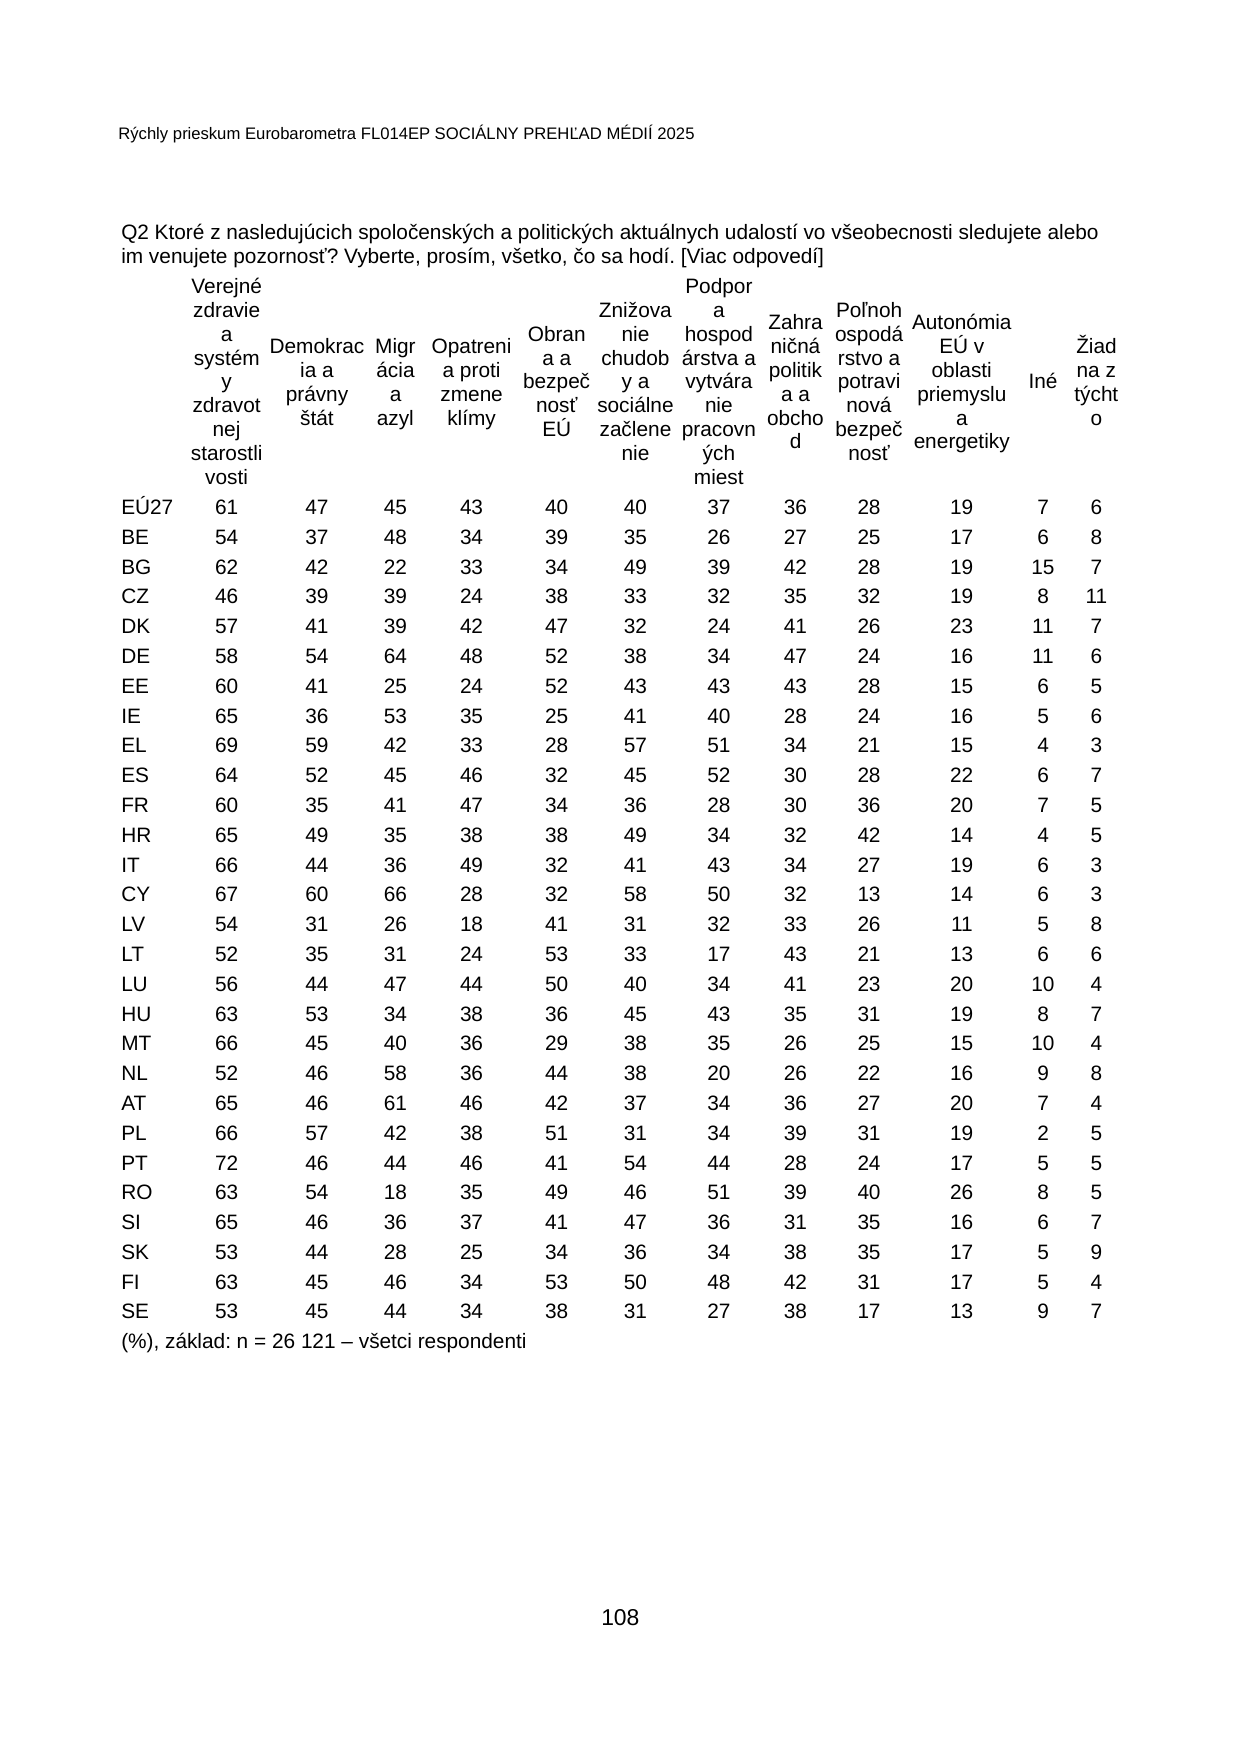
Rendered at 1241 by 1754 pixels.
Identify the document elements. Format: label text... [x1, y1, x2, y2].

table_cell 38 [423, 820, 520, 849]
table_cell 26 [907, 1177, 1016, 1207]
table_cell 46 [423, 760, 520, 790]
table_cell 53 [266, 999, 368, 1028]
table_cell 28 [830, 492, 907, 522]
table_cell 53 [187, 1296, 266, 1326]
table_cell 41 [266, 611, 368, 641]
table_cell 32 [830, 581, 907, 611]
table_cell 19 [907, 850, 1016, 879]
table_cell 34 [520, 790, 593, 820]
table_cell 40 [520, 492, 593, 522]
table_cell 26 [830, 611, 907, 641]
table_cell 45 [368, 492, 423, 522]
table_cell 24 [830, 641, 907, 671]
table_cell SK [118, 1237, 187, 1267]
table_cell 19 [907, 1118, 1016, 1147]
table_cell 64 [187, 760, 266, 790]
table_cell 28 [830, 552, 907, 581]
table_cell MT [118, 1028, 187, 1058]
table_cell 22 [830, 1058, 907, 1088]
table_cell 16 [907, 1207, 1016, 1237]
table_cell 39 [266, 581, 368, 611]
table_cell Znižovanie chudoby a sociálne začlenenie [593, 271, 677, 492]
table_cell EE [118, 671, 187, 701]
table_cell 39 [368, 611, 423, 641]
table_cell 65 [187, 1088, 266, 1118]
table_cell 7 [1070, 1207, 1123, 1237]
table_cell 52 [520, 641, 593, 671]
table_cell 35 [760, 999, 830, 1028]
table_cell 33 [760, 909, 830, 939]
table_cell LT [118, 939, 187, 969]
table_cell 9 [1016, 1296, 1069, 1326]
table_cell 6 [1070, 939, 1123, 969]
table_cell 28 [830, 671, 907, 701]
table_cell 54 [266, 641, 368, 671]
table_cell 4 [1016, 730, 1069, 760]
table_cell CY [118, 879, 187, 909]
table_cell 41 [520, 1207, 593, 1237]
table_cell 52 [677, 760, 760, 790]
table_cell 8 [1016, 1177, 1069, 1207]
table_cell DE [118, 641, 187, 671]
table_cell LV [118, 909, 187, 939]
table_cell 25 [368, 671, 423, 701]
table_cell 13 [907, 1296, 1016, 1326]
table_cell 25 [520, 701, 593, 730]
table_cell 46 [266, 1148, 368, 1177]
table_cell ES [118, 760, 187, 790]
table_cell Demokracia a právny štát [266, 271, 368, 492]
table_cell 24 [677, 611, 760, 641]
table_cell 38 [593, 1028, 677, 1058]
table_cell 8 [1016, 999, 1069, 1028]
table_cell 20 [907, 1088, 1016, 1118]
table_cell 14 [907, 879, 1016, 909]
table_cell 22 [907, 760, 1016, 790]
table_cell 20 [907, 790, 1016, 820]
table_cell 47 [423, 790, 520, 820]
table_cell 43 [593, 671, 677, 701]
table_cell 27 [830, 1088, 907, 1118]
table_cell 8 [1016, 581, 1069, 611]
table_cell 47 [266, 492, 368, 522]
table_cell 31 [760, 1207, 830, 1237]
table_cell 47 [593, 1207, 677, 1237]
table_cell 41 [368, 790, 423, 820]
table_cell 24 [423, 671, 520, 701]
table_cell 39 [677, 552, 760, 581]
table_cell 3 [1070, 879, 1123, 909]
table_cell 28 [760, 1148, 830, 1177]
table_cell 5 [1016, 1267, 1069, 1296]
table_cell [118, 271, 187, 492]
table_cell 49 [593, 552, 677, 581]
table_cell 29 [520, 1028, 593, 1058]
table_cell Iné [1016, 271, 1069, 492]
table_cell 36 [593, 790, 677, 820]
table_cell 11 [1070, 581, 1123, 611]
table_cell 43 [677, 850, 760, 879]
table_cell 41 [760, 611, 830, 641]
table_cell NL [118, 1058, 187, 1088]
table_cell 31 [593, 909, 677, 939]
table_cell 24 [830, 1148, 907, 1177]
table_cell 6 [1016, 671, 1069, 701]
table_cell 58 [593, 879, 677, 909]
table_cell 31 [593, 1296, 677, 1326]
table_cell 7 [1016, 790, 1069, 820]
table_cell 32 [520, 879, 593, 909]
table_cell 42 [830, 820, 907, 849]
table_cell Migrácia a azyl [368, 271, 423, 492]
table_cell 45 [368, 760, 423, 790]
table_cell 7 [1070, 552, 1123, 581]
table_cell 48 [368, 522, 423, 552]
table_cell 34 [423, 1296, 520, 1326]
table_cell EÚ27 [118, 492, 187, 522]
table_cell 34 [760, 730, 830, 760]
table_cell 52 [187, 1058, 266, 1088]
table_cell 2 [1016, 1118, 1069, 1147]
table_cell 7 [1016, 1088, 1069, 1118]
table_cell 36 [593, 1237, 677, 1267]
table_cell 28 [677, 790, 760, 820]
table_cell 63 [187, 999, 266, 1028]
table_cell 31 [830, 1267, 907, 1296]
table_cell 42 [760, 552, 830, 581]
table_cell 46 [266, 1088, 368, 1118]
table_cell 7 [1016, 492, 1069, 522]
table_cell 60 [187, 671, 266, 701]
table_cell 6 [1070, 492, 1123, 522]
table_cell 51 [520, 1118, 593, 1147]
table_cell 66 [187, 1118, 266, 1147]
table_cell 21 [830, 939, 907, 969]
table_cell 57 [187, 611, 266, 641]
table_cell 42 [368, 1118, 423, 1147]
table_cell 46 [368, 1267, 423, 1296]
table_cell 25 [423, 1237, 520, 1267]
table_cell 6 [1016, 850, 1069, 879]
table_cell 24 [423, 939, 520, 969]
table_cell 17 [907, 522, 1016, 552]
table_cell 39 [368, 581, 423, 611]
table_cell 54 [187, 909, 266, 939]
table_cell 39 [760, 1118, 830, 1147]
table_cell 5 [1070, 1148, 1123, 1177]
table_cell 35 [266, 939, 368, 969]
table_cell 19 [907, 999, 1016, 1028]
table_cell 53 [520, 939, 593, 969]
table_cell 20 [907, 969, 1016, 998]
table_cell 41 [593, 701, 677, 730]
table_cell 23 [907, 611, 1016, 641]
table_cell 27 [830, 850, 907, 879]
table_cell 42 [760, 1267, 830, 1296]
table_cell 46 [423, 1088, 520, 1118]
table_cell 38 [593, 1058, 677, 1088]
table_cell 3 [1070, 850, 1123, 879]
table_cell 58 [187, 641, 266, 671]
table_cell 44 [520, 1058, 593, 1088]
table_cell 16 [907, 1058, 1016, 1088]
table_cell 32 [520, 760, 593, 790]
table_cell 34 [677, 1088, 760, 1118]
table_cell 53 [520, 1267, 593, 1296]
table_cell 69 [187, 730, 266, 760]
table_cell 23 [830, 969, 907, 998]
table_cell PL [118, 1118, 187, 1147]
table_cell 38 [520, 820, 593, 849]
table_cell 28 [830, 760, 907, 790]
table_cell 33 [593, 939, 677, 969]
table_cell 6 [1016, 760, 1069, 790]
table_cell 18 [368, 1177, 423, 1207]
table_cell 33 [593, 581, 677, 611]
table_cell 66 [187, 850, 266, 879]
table_cell 35 [677, 1028, 760, 1058]
table_cell 59 [266, 730, 368, 760]
table_cell 35 [593, 522, 677, 552]
table_cell 7 [1070, 1296, 1123, 1326]
table_cell 41 [520, 909, 593, 939]
table_cell 21 [830, 730, 907, 760]
table_cell 50 [677, 879, 760, 909]
table_cell 52 [266, 760, 368, 790]
table_cell 46 [187, 581, 266, 611]
table_cell 40 [593, 969, 677, 998]
table_cell Opatrenia proti zmene klímy [423, 271, 520, 492]
table_cell 38 [520, 1296, 593, 1326]
table_cell 5 [1016, 1148, 1069, 1177]
table_cell 35 [423, 701, 520, 730]
table_cell 44 [266, 1237, 368, 1267]
table_cell 44 [266, 850, 368, 879]
table_cell 38 [760, 1237, 830, 1267]
table_cell 4 [1070, 969, 1123, 998]
table_cell 49 [266, 820, 368, 849]
table_cell 6 [1016, 939, 1069, 969]
table_cell 34 [520, 552, 593, 581]
table_cell 39 [760, 1177, 830, 1207]
table_cell 34 [677, 641, 760, 671]
table_cell 36 [423, 1028, 520, 1058]
table_cell 15 [1016, 552, 1069, 581]
table_cell 38 [593, 641, 677, 671]
table_cell 17 [907, 1148, 1016, 1177]
table_cell 36 [520, 999, 593, 1028]
table_cell 26 [368, 909, 423, 939]
table_cell 19 [907, 581, 1016, 611]
table_cell 8 [1070, 909, 1123, 939]
table_cell PT [118, 1148, 187, 1177]
table_cell 60 [266, 879, 368, 909]
table_cell 5 [1070, 671, 1123, 701]
table_cell BG [118, 552, 187, 581]
table_cell 61 [187, 492, 266, 522]
table_cell 5 [1070, 1118, 1123, 1147]
table_cell 35 [368, 820, 423, 849]
table_cell 67 [187, 879, 266, 909]
table_cell 17 [907, 1267, 1016, 1296]
table_cell Poľnohospodárstvo a potravinová bezpečnosť [830, 271, 907, 492]
table_cell 8 [1070, 522, 1123, 552]
table_cell 5 [1070, 820, 1123, 849]
table_cell 17 [677, 939, 760, 969]
table_cell 30 [760, 760, 830, 790]
table_cell 24 [423, 581, 520, 611]
table_cell 38 [423, 1118, 520, 1147]
table_cell 28 [760, 701, 830, 730]
table_cell 58 [368, 1058, 423, 1088]
table_cell 34 [760, 850, 830, 879]
table_cell 6 [1070, 641, 1123, 671]
table_cell 24 [830, 701, 907, 730]
table_cell 32 [677, 581, 760, 611]
table_cell 44 [266, 969, 368, 998]
table_cell 36 [368, 1207, 423, 1237]
table_cell 72 [187, 1148, 266, 1177]
table_cell 4 [1016, 820, 1069, 849]
table_cell 52 [187, 939, 266, 969]
table_cell 50 [593, 1267, 677, 1296]
table_cell 41 [266, 671, 368, 701]
table_cell 36 [677, 1207, 760, 1237]
table_cell 16 [907, 701, 1016, 730]
table_cell 46 [423, 1148, 520, 1177]
table_cell 36 [423, 1058, 520, 1088]
table_cell 32 [593, 611, 677, 641]
table_cell 32 [520, 850, 593, 879]
table_cell 47 [760, 641, 830, 671]
table_cell 16 [907, 641, 1016, 671]
table_cell 28 [423, 879, 520, 909]
table_cell 56 [187, 969, 266, 998]
table_cell 32 [677, 909, 760, 939]
table_cell 43 [423, 492, 520, 522]
table_cell RO [118, 1177, 187, 1207]
table_cell 34 [677, 1118, 760, 1147]
table_cell 52 [520, 671, 593, 701]
table_cell 65 [187, 701, 266, 730]
table_cell 34 [520, 1237, 593, 1267]
table_cell 4 [1070, 1028, 1123, 1058]
table_cell 46 [593, 1177, 677, 1207]
table_cell Verejné zdravie a systémy zdravotnej starostlivosti [187, 271, 266, 492]
table_cell 5 [1016, 909, 1069, 939]
table_cell 15 [907, 1028, 1016, 1058]
table_cell 11 [1016, 611, 1069, 641]
table_cell SI [118, 1207, 187, 1237]
table_cell 66 [187, 1028, 266, 1058]
table_cell 34 [677, 1237, 760, 1267]
table_cell 44 [368, 1148, 423, 1177]
table_cell 27 [677, 1296, 760, 1326]
table_cell 9 [1070, 1237, 1123, 1267]
table_cell 54 [266, 1177, 368, 1207]
table_cell 6 [1070, 701, 1123, 730]
table_cell 10 [1016, 969, 1069, 998]
table_cell 4 [1070, 1088, 1123, 1118]
table_cell 7 [1070, 999, 1123, 1028]
table_cell 26 [760, 1028, 830, 1058]
table_cell 34 [423, 1267, 520, 1296]
table_cell 28 [368, 1237, 423, 1267]
table_cell 63 [187, 1267, 266, 1296]
table_cell Obrana a bezpečnosť EÚ [520, 271, 593, 492]
table_cell 51 [677, 1177, 760, 1207]
table_cell Autonómia EÚ v oblasti priemyslu a energetiky [907, 271, 1016, 492]
table_cell BE [118, 522, 187, 552]
table_cell 45 [266, 1028, 368, 1058]
table_cell 17 [907, 1237, 1016, 1267]
table_cell HU [118, 999, 187, 1028]
table_cell 42 [423, 611, 520, 641]
table_cell 37 [266, 522, 368, 552]
table_cell 41 [520, 1148, 593, 1177]
table_cell 45 [593, 760, 677, 790]
table_cell 32 [760, 879, 830, 909]
table_cell 5 [1016, 1237, 1069, 1267]
table_cell 45 [266, 1267, 368, 1296]
table_cell 4 [1070, 1267, 1123, 1296]
table_cell 28 [520, 730, 593, 760]
table_cell 40 [368, 1028, 423, 1058]
table_cell 48 [423, 641, 520, 671]
table_cell 15 [907, 730, 1016, 760]
table_cell 40 [830, 1177, 907, 1207]
table_cell 49 [423, 850, 520, 879]
table_cell 46 [266, 1207, 368, 1237]
table_cell 11 [907, 909, 1016, 939]
table_cell 38 [760, 1296, 830, 1326]
table_cell 45 [266, 1296, 368, 1326]
table_cell Žiadna z týchto [1070, 271, 1123, 492]
table_cell 40 [677, 701, 760, 730]
table_cell 6 [1016, 522, 1069, 552]
table_cell 26 [760, 1058, 830, 1088]
table_cell 8 [1070, 1058, 1123, 1088]
table_cell 19 [907, 552, 1016, 581]
table_cell 15 [907, 671, 1016, 701]
table_header Q2 Ktoré z nasledujúcich spoločenských a politických aktuálnych udalostí vo všeobecnosti sledujete alebo im venujete pozornosť? Vyberte, prosím, všetko, čo sa hodí. [Viac odpovedí] [118, 217, 1123, 271]
table_cell 5 [1070, 1177, 1123, 1207]
table_cell 36 [830, 790, 907, 820]
table_cell 35 [266, 790, 368, 820]
table_cell 35 [760, 581, 830, 611]
table_cell 34 [677, 820, 760, 849]
table_cell 37 [677, 492, 760, 522]
table_cell 43 [677, 999, 760, 1028]
table_cell 65 [187, 1207, 266, 1237]
table_cell 6 [1016, 1207, 1069, 1237]
table_cell 34 [368, 999, 423, 1028]
table_cell 35 [830, 1237, 907, 1267]
table_cell 44 [677, 1148, 760, 1177]
table_cell 6 [1016, 879, 1069, 909]
table_cell 31 [593, 1118, 677, 1147]
table_cell 57 [266, 1118, 368, 1147]
table_cell 43 [677, 671, 760, 701]
table_cell 42 [266, 552, 368, 581]
table_cell 34 [677, 969, 760, 998]
table_cell CZ [118, 581, 187, 611]
table_cell AT [118, 1088, 187, 1118]
table_cell SE [118, 1296, 187, 1326]
table_cell 35 [830, 1207, 907, 1237]
table_cell 30 [760, 790, 830, 820]
table_cell 27 [760, 522, 830, 552]
table_cell 54 [187, 522, 266, 552]
table_cell 37 [593, 1088, 677, 1118]
table_cell DK [118, 611, 187, 641]
table_cell (%), základ: n = 26 121 – všetci respondenti [118, 1326, 1123, 1356]
table_cell 40 [593, 492, 677, 522]
table_cell 34 [423, 522, 520, 552]
table_cell 26 [830, 909, 907, 939]
table_cell 3 [1070, 730, 1123, 760]
table_cell 42 [368, 730, 423, 760]
table_cell 47 [520, 611, 593, 641]
table_cell 5 [1070, 790, 1123, 820]
table_cell 18 [423, 909, 520, 939]
table_cell 31 [368, 939, 423, 969]
table_cell 49 [520, 1177, 593, 1207]
table_cell 10 [1016, 1028, 1069, 1058]
table_cell 42 [520, 1088, 593, 1118]
table_cell 47 [368, 969, 423, 998]
table_cell FR [118, 790, 187, 820]
table_cell HR [118, 820, 187, 849]
table_cell 57 [593, 730, 677, 760]
table_cell IE [118, 701, 187, 730]
table_cell 17 [830, 1296, 907, 1326]
table_cell 66 [368, 879, 423, 909]
table_cell 41 [593, 850, 677, 879]
table_cell 48 [677, 1267, 760, 1296]
table_cell 61 [368, 1088, 423, 1118]
table_cell 53 [368, 701, 423, 730]
table_cell 63 [187, 1177, 266, 1207]
table_cell 64 [368, 641, 423, 671]
table_cell 13 [907, 939, 1016, 969]
table_cell 37 [423, 1207, 520, 1237]
table_cell 54 [593, 1148, 677, 1177]
table_cell FI [118, 1267, 187, 1296]
table_cell 45 [593, 999, 677, 1028]
table_cell 43 [760, 939, 830, 969]
table_cell 36 [368, 850, 423, 879]
table_cell 53 [187, 1237, 266, 1267]
table_cell 7 [1070, 760, 1123, 790]
table_cell 31 [266, 909, 368, 939]
table_cell 26 [677, 522, 760, 552]
table_cell 44 [423, 969, 520, 998]
table_cell 14 [907, 820, 1016, 849]
table_cell 36 [760, 1088, 830, 1118]
table_cell 46 [266, 1058, 368, 1088]
table_cell 62 [187, 552, 266, 581]
table_cell 50 [520, 969, 593, 998]
table_cell Zahraničná politika a obchod [760, 271, 830, 492]
table_cell 36 [266, 701, 368, 730]
table_cell 41 [760, 969, 830, 998]
table_cell 65 [187, 820, 266, 849]
table_cell Podpora hospodárstva a vytváranie pracovných miest [677, 271, 760, 492]
table_cell 31 [830, 999, 907, 1028]
table_cell 49 [593, 820, 677, 849]
table_cell 11 [1016, 641, 1069, 671]
table_cell 7 [1070, 611, 1123, 641]
table_cell 9 [1016, 1058, 1069, 1088]
table_cell 20 [677, 1058, 760, 1088]
table_cell 22 [368, 552, 423, 581]
table_cell 44 [368, 1296, 423, 1326]
table_cell 33 [423, 730, 520, 760]
table_cell 38 [423, 999, 520, 1028]
table_cell LU [118, 969, 187, 998]
table_cell 25 [830, 522, 907, 552]
table_cell 33 [423, 552, 520, 581]
table_cell 38 [520, 581, 593, 611]
table_cell 19 [907, 492, 1016, 522]
table_cell IT [118, 850, 187, 879]
table_cell 51 [677, 730, 760, 760]
table_cell 35 [423, 1177, 520, 1207]
table_cell 5 [1016, 701, 1069, 730]
table_cell EL [118, 730, 187, 760]
table_cell 60 [187, 790, 266, 820]
table_cell 31 [830, 1118, 907, 1147]
table_cell 25 [830, 1028, 907, 1058]
table_cell 32 [760, 820, 830, 849]
table_cell 13 [830, 879, 907, 909]
table_cell 43 [760, 671, 830, 701]
table_cell 39 [520, 522, 593, 552]
table_cell 36 [760, 492, 830, 522]
